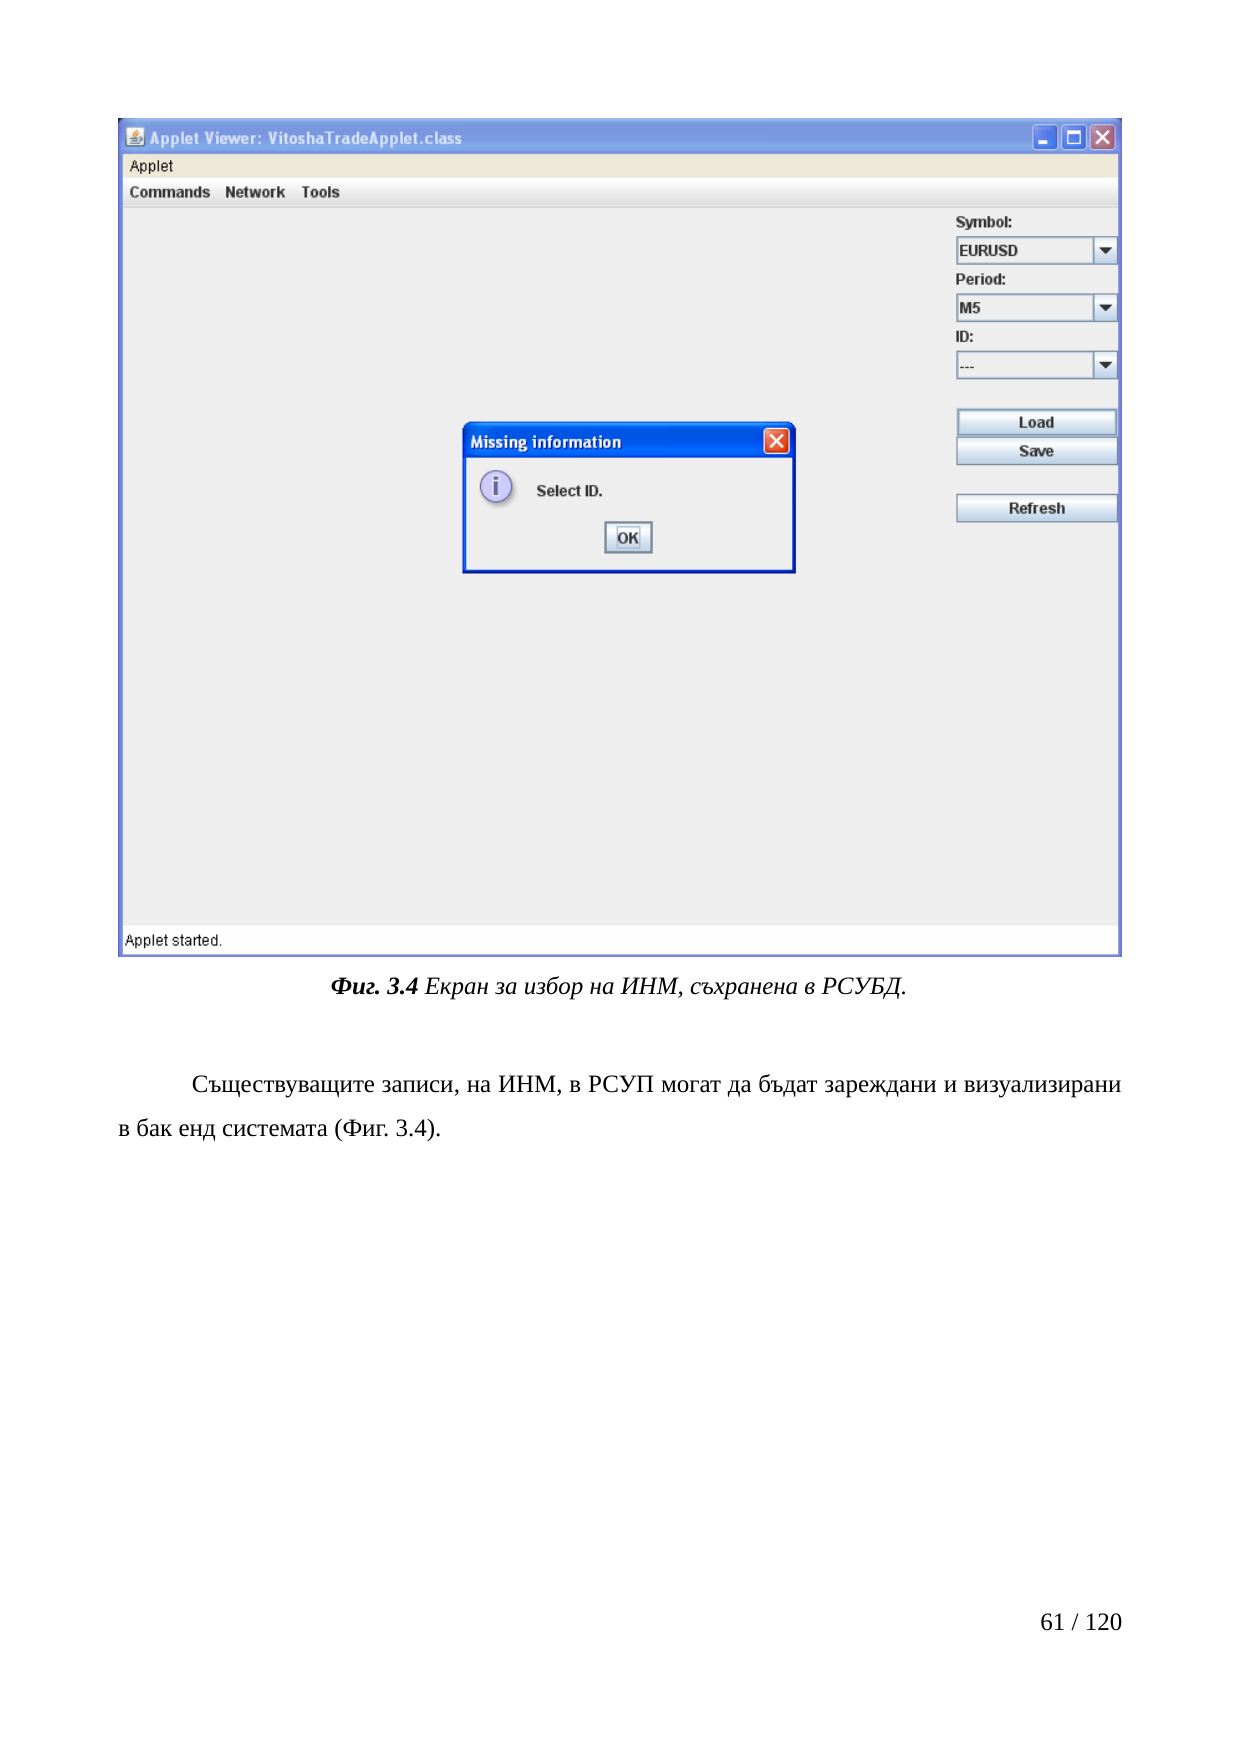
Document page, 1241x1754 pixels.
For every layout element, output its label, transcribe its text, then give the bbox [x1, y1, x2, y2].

text Фиг. 3.4 Екран за избор на ИНМ, съхранена в РСУБД. [118, 957, 1122, 999]
text Съществуващите записи, на ИНМ, в РСУП могат да бъдат зареждани и визуализирани в бак енд системата (Фиг. 3.4). [118, 1069, 1122, 1141]
picture [118, 118, 1122, 957]
